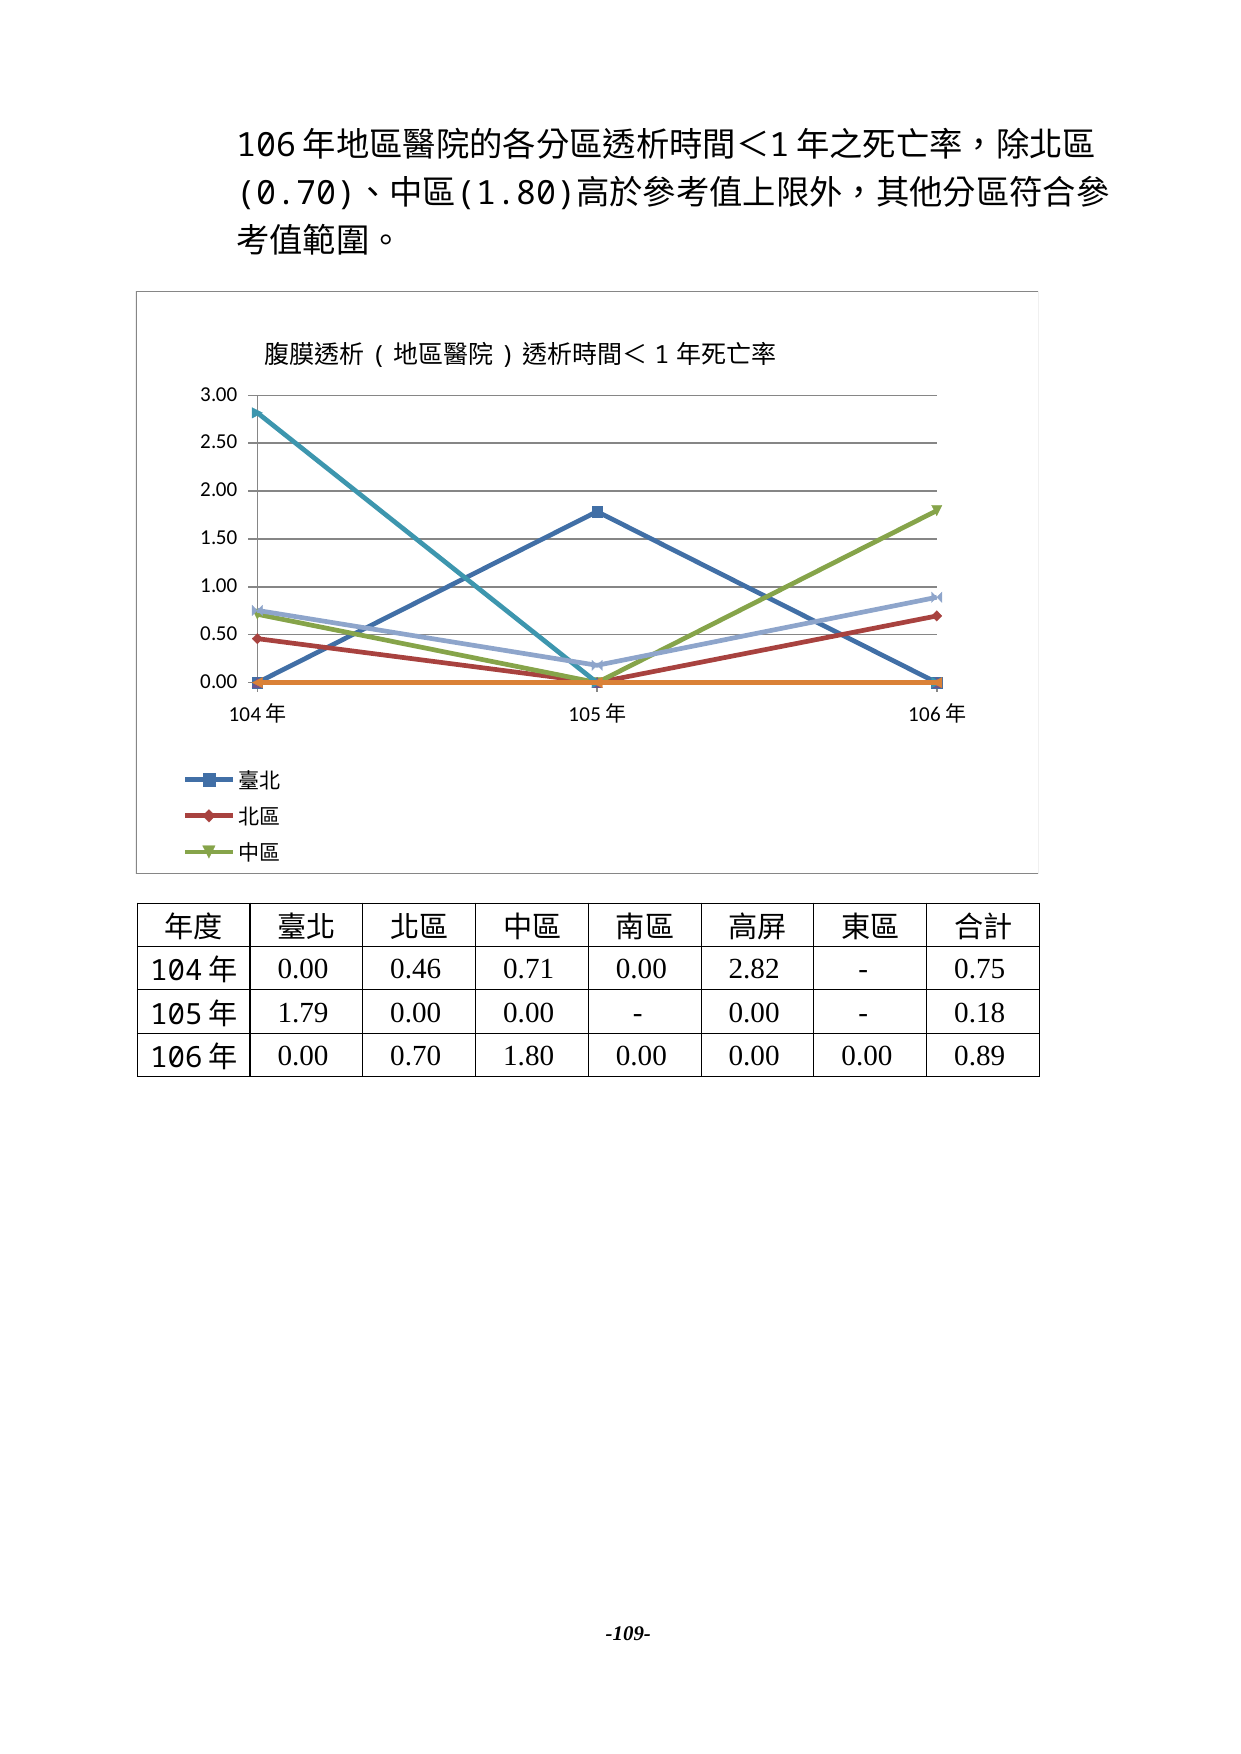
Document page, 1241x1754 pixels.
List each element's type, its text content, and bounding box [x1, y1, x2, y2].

table_cell 0.00 [363, 990, 475, 1033]
table_cell - [814, 990, 926, 1033]
table_cell - [589, 990, 701, 1033]
table_cell 0.00 [476, 990, 588, 1033]
table_cell 1.79 [251, 990, 362, 1033]
table_header 東區 [814, 904, 926, 946]
table_header 中區 [476, 904, 588, 946]
table_header 年度 [138, 904, 249, 946]
table_cell - [814, 947, 926, 989]
table_cell 0.71 [476, 947, 588, 989]
table_cell 105年 [138, 990, 249, 1033]
table_header 臺北 [251, 904, 362, 946]
table_cell 106年 [138, 1034, 249, 1076]
table_cell 0.18 [927, 990, 1039, 1033]
table_cell 0.00 [702, 1034, 813, 1076]
table_cell 0.00 [251, 947, 362, 989]
table_cell 0.00 [702, 990, 813, 1033]
table_cell 1.80 [476, 1034, 588, 1076]
table_header 北區 [363, 904, 475, 946]
table_cell 0.00 [814, 1034, 926, 1076]
table_cell 104年 [138, 947, 249, 989]
table_cell 0.70 [363, 1034, 475, 1076]
table_cell 0.89 [927, 1034, 1039, 1076]
table_cell 0.00 [589, 1034, 701, 1076]
table_cell 2.82 [702, 947, 813, 989]
table_cell 0.00 [251, 1034, 362, 1076]
text 106年地區醫院的各分區透析時間＜1年之死亡率，除北區(0.70)、中區(1.80)高於參考值上限外，其他分區符合參考值範圍。 [236, 117, 1122, 262]
table_cell 0.75 [927, 947, 1039, 989]
table_header 高屏 [702, 904, 813, 946]
table_cell 0.46 [363, 947, 475, 989]
table_header 合計 [927, 904, 1039, 946]
table_header 南區 [589, 904, 701, 946]
table_cell 0.00 [589, 947, 701, 989]
